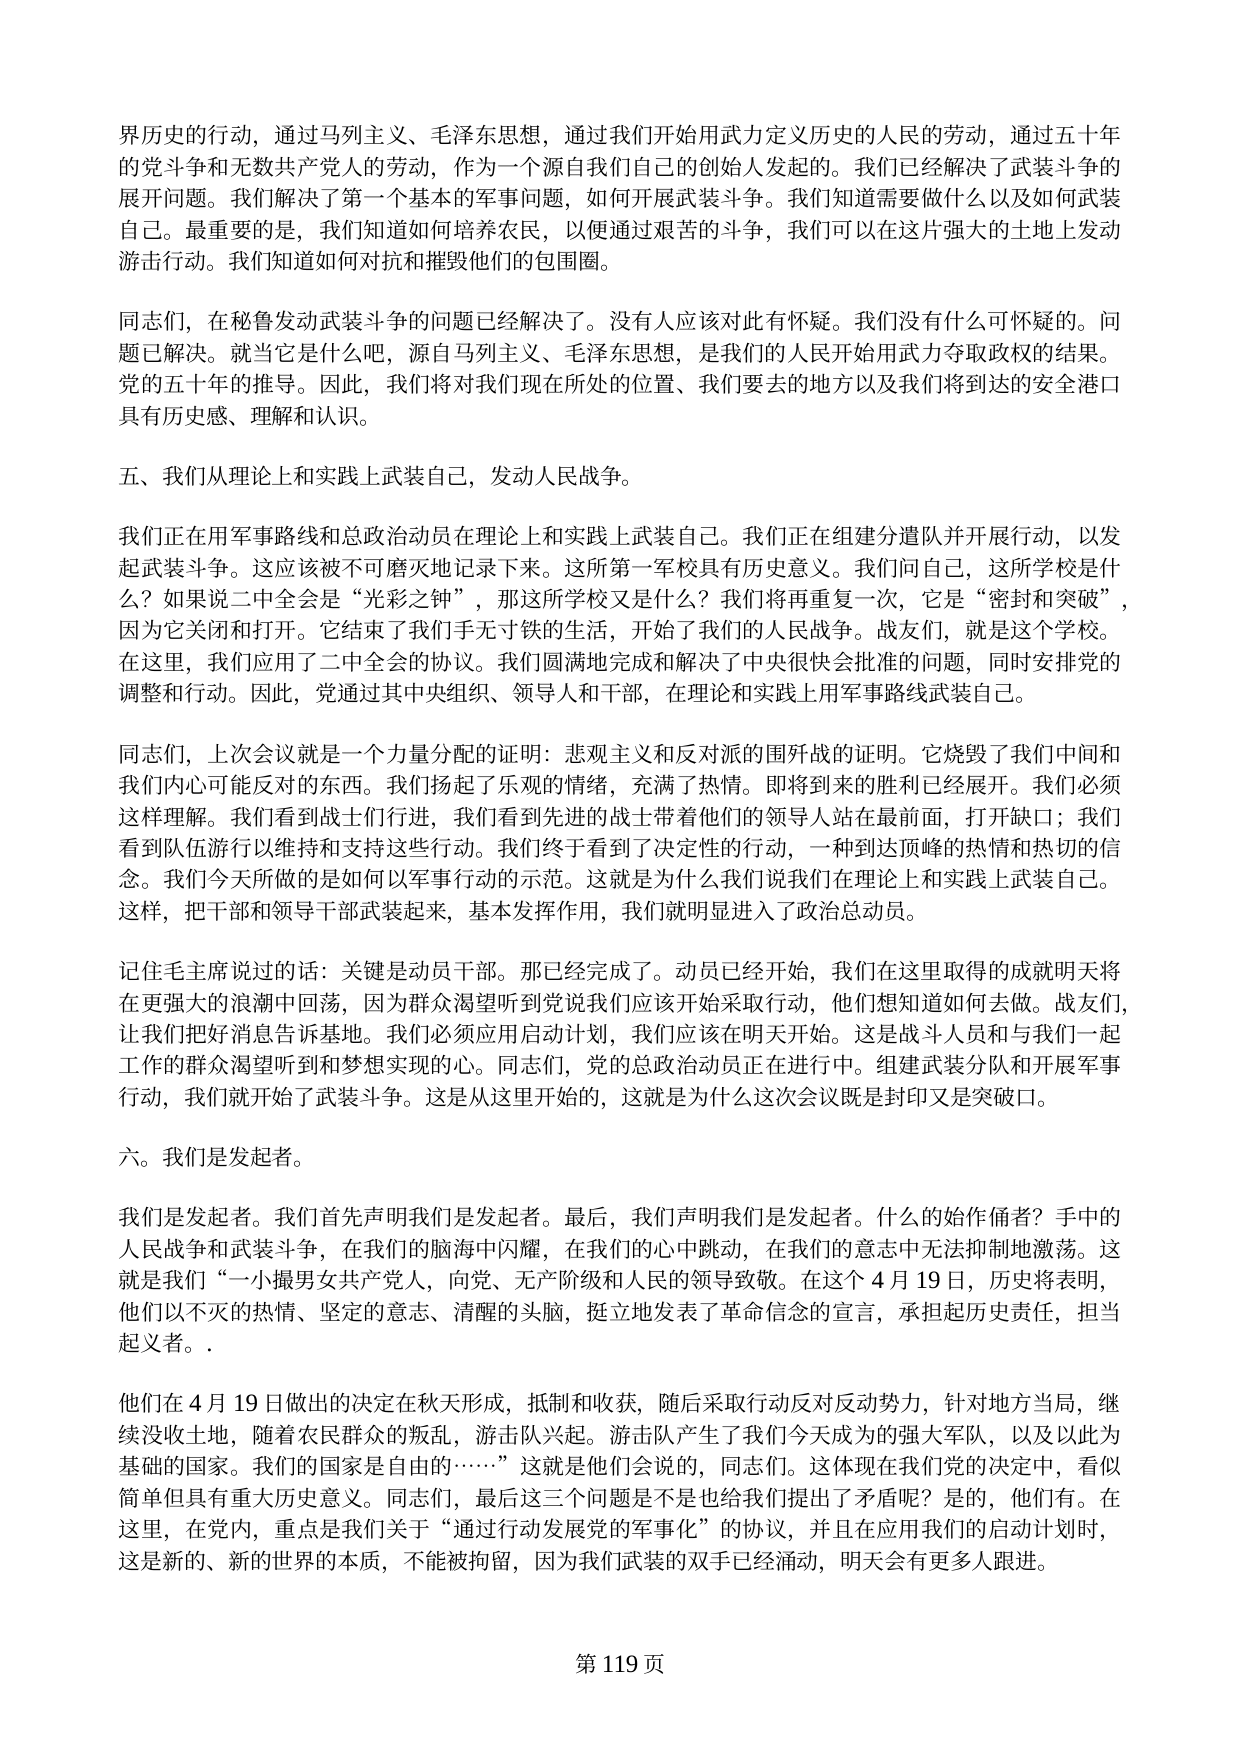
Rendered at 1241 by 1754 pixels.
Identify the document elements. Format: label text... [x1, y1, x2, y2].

text 同志们，在秘鲁发动武装斗争的问题已经解决了。没有人应该对此有怀疑。我们没有什么可怀疑的。问题已解决。就当它是什么吧，源自马列主义、毛泽东思想，是我们的人民开始用武力夺取政权的结果。党的五十年的推导。因此，我们将对我们现在所处的位置、我们要去的地方以及我们将到达的安全港口具有历史感、理解和认识。 [118, 304, 1122, 430]
text 同志们，上次会议就是一个力量分配的证明：悲观主义和反对派的围歼战的证明。它烧毁了我们中间和我们内心可能反对的东西。我们扬起了乐观的情绪，充满了热情。即将到来的胜利已经展开。我们必须这样理解。我们看到战士们行进，我们看到先进的战士带着他们的领导人站在最前面，打开缺口；我们看到队伍游行以维持和支持这些行动。我们终于看到了决定性的行动，一种到达顶峰的热情和热切的信念。我们今天所做的是如何以军事行动的示范。这就是为什么我们说我们在理论上和实践上武装自己。这样，把干部和领导干部武装起来，基本发挥作用，我们就明显进入了政治总动员。 [118, 737, 1122, 926]
text 五、我们从理论上和实践上武装自己，发动人民战争。 [118, 459, 1122, 491]
text 六。我们是发起者。 [118, 1140, 1122, 1172]
text 我们是发起者。我们首先声明我们是发起者。最后，我们声明我们是发起者。什么的始作俑者？手中的人民战争和武装斗争，在我们的脑海中闪耀，在我们的心中跳动，在我们的意志中无法抑制地激荡。这就是我们“一小撮男女共产党人，向党、无产阶级和人民的领导致敬。在这个4月19日，历史将表明，他们以不灭的热情、坚定的意志、清醒的头脑，挺立地发表了革命信念的宣言，承担起历史责任，担当起义者。. [118, 1201, 1122, 1358]
text 记住毛主席说过的话：关键是动员干部。那已经完成了。动员已经开始，我们在这里取得的成就明天将在更强大的浪潮中回荡，因为群众渴望听到党说我们应该开始采取行动，他们想知道如何去做。战友们，让我们把好消息告诉基地。我们必须应用启动计划，我们应该在明天开始。这是战斗人员和与我们一起工作的群众渴望听到和梦想实现的心。同志们，党的总政治动员正在进行中。组建武装分队和开展军事行动，我们就开始了武装斗争。这是从这里开始的，这就是为什么这次会议既是封印又是突破口。 [118, 954, 1122, 1112]
text 他们在4月19日做出的决定在秋天形成，抵制和收获，随后采取行动反对反动势力，针对地方当局，继续没收土地，随着农民群众的叛乱，游击队兴起。游击队产生了我们今天成为的强大军队，以及以此为基础的国家。我们的国家是自由的……”这就是他们会说的，同志们。这体现在我们党的决定中，看似简单但具有重大历史意义。同志们，最后这三个问题是不是也给我们提出了矛盾呢？是的，他们有。在这里，在党内，重点是我们关于“通过行动发展党的军事化”的协议，并且在应用我们的启动计划时，这是新的、新的世界的本质，不能被拘留，因为我们武装的双手已经涌动，明天会有更多人跟进。 [118, 1387, 1122, 1575]
text 我们正在用军事路线和总政治动员在理论上和实践上武装自己。我们正在组建分遣队并开展行动，以发起武装斗争。这应该被不可磨灭地记录下来。这所第一军校具有历史意义。我们问自己，这所学校是什么？如果说二中全会是“光彩之钟”，那这所学校又是什么？我们将再重复一次，它是“密封和突破”，因为它关闭和打开。它结束了我们手无寸铁的生活，开始了我们的人民战争。战友们，就是这个学校。在这里，我们应用了二中全会的协议。我们圆满地完成和解决了中央很快会批准的问题，同时安排党的调整和行动。因此，党通过其中央组织、领导人和干部，在理论和实践上用军事路线武装自己。 [118, 519, 1122, 708]
text 界历史的行动，通过马列主义、毛泽东思想，通过我们开始用武力定义历史的人民的劳动，通过五十年的党斗争和无数共产党人的劳动，作为一个源自我们自己的创始人发起的。我们已经解决了武装斗争的展开问题。我们解决了第一个基本的军事问题，如何开展武装斗争。我们知道需要做什么以及如何武装自己。最重要的是，我们知道如何培养农民，以便通过艰苦的斗争，我们可以在这片强大的土地上发动游击行动。我们知道如何对抗和摧毁他们的包围圈。 [118, 118, 1122, 276]
